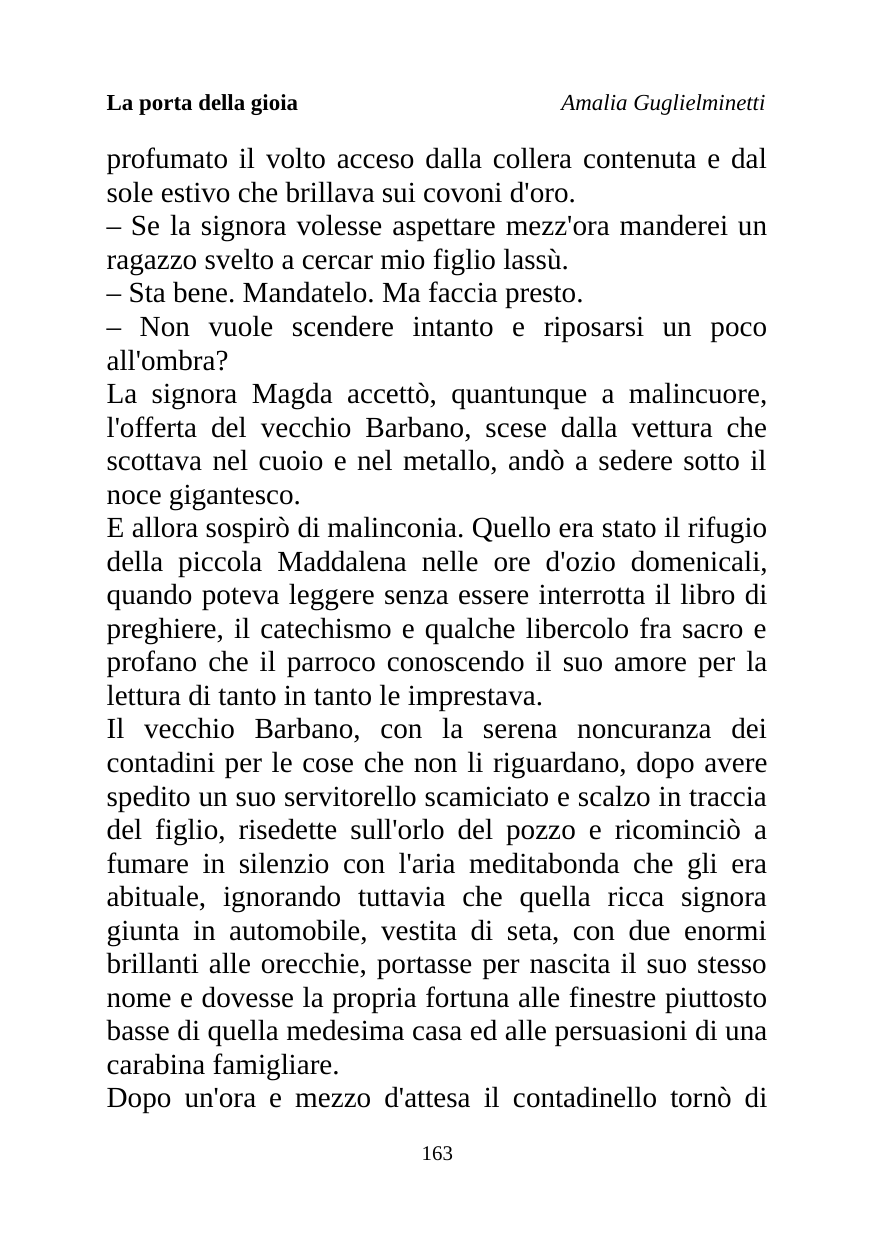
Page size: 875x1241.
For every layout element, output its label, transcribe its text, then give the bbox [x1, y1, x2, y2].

text – Non vuole scendere intanto e riposarsi un poco all'ombra? [106, 309, 768, 376]
text – Se la signora volesse aspettare mezz'ora manderei un ragazzo svelto a cercar mio figlio lassù. [106, 208, 768, 276]
text La signora Magda accettò, quantunque a malincuore, l'offerta del vecchio Barbano, scese dalla vettura che scottava nel cuoio e nel metallo, andò a sedere sotto il noce gigantesco. [106, 376, 768, 510]
text profumato il volto acceso dalla collera contenuta e dal sole estivo che brillava sui covoni d'oro. [106, 141, 768, 208]
text Il vecchio Barbano, con la serena noncuranza dei contadini per le cose che non li riguardano, dopo avere spedito un suo servitorello scamiciato e scalzo in traccia del figlio, risedette sull'orlo del pozzo e ricominciò a fumare in silenzio con l'aria meditabonda che gli era abituale, ignorando tuttavia che quella ricca signora giunta in automobile, vestita di seta, con due enormi brillanti alle orecchie, portasse per nascita il suo stesso nome e dovesse la propria fortuna alle finestre piuttosto basse di quella medesima casa ed alle persuasioni di una carabina famigliare. [106, 712, 768, 1081]
text – Sta bene. Mandatelo. Ma faccia presto. [106, 276, 768, 309]
text Dopo un'ora e mezzo d'attesa il contadinello tornò di [106, 1081, 768, 1114]
text E allora sospirò di malinconia. Quello era stato il rifugio della piccola Maddalena nelle ore d'ozio domenicali, quando poteva leggere senza essere interrotta il libro di preghiere, il catechismo e qualche libercolo fra sacro e profano che il parroco conoscendo il suo amore per la lettura di tanto in tanto le imprestava. [106, 510, 768, 712]
